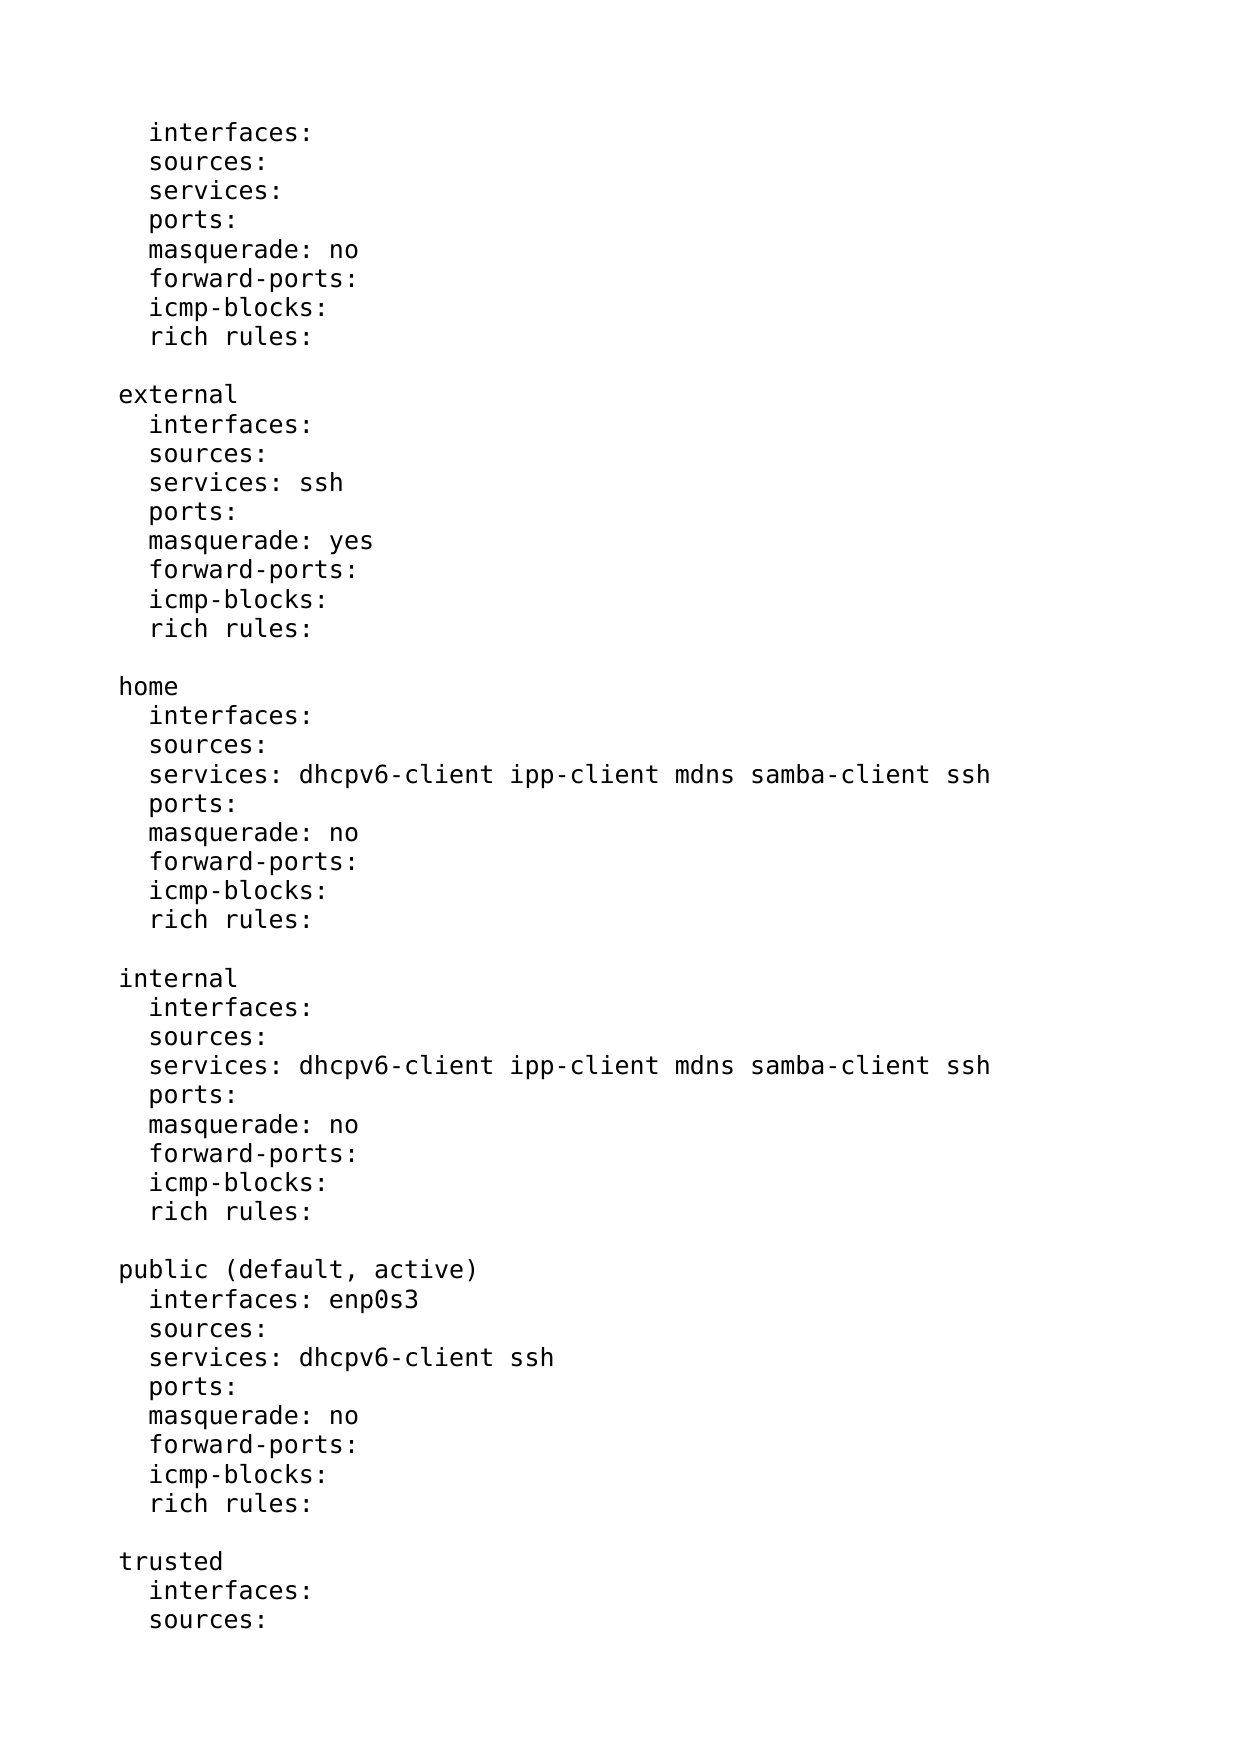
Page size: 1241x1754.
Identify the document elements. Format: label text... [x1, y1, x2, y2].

text interfaces: sources: services: ports: masquerade: no forward-ports: icmp-blocks: rich rules: external interfaces: sources: services: ssh ports: masquerade: yes forward-ports: icmp-blocks: rich rules: home interfaces: sources: services: dhcpv6-client ipp-client mdns samba-client ssh ports: masquerade: no forward-ports: icmp-blocks: rich rules: internal interfaces: sources: services: dhcpv6-client ipp-client mdns samba-client ssh ports: masquerade: no forward-ports: icmp-blocks: rich rules: public (default, active) interfaces: enp0s3 sources: services: dhcpv6-client ssh ports: masquerade: no forward-ports: icmp-blocks: rich rules: trusted interfaces: sources: [118, 118, 1122, 1635]
